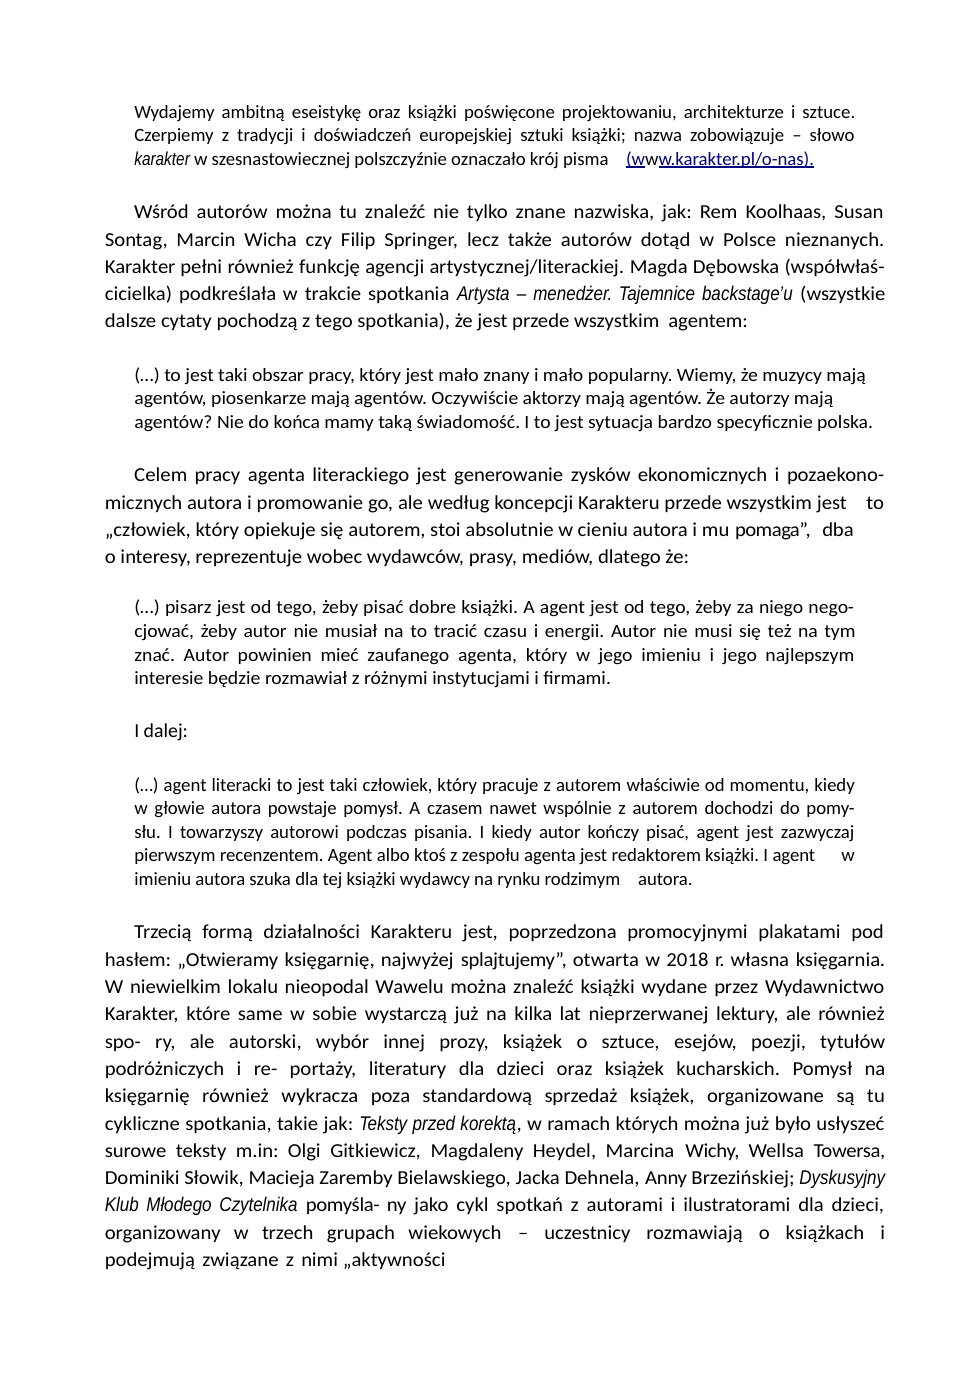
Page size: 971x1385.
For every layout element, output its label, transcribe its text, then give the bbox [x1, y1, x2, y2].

text Trzecią formą działalności Karakteru jest, poprzedzona promocyjnymi plakatami pod hasłem: „Otwieramy księgarnię, najwyżej splajtujemy”, otwarta w 2018 r. własna księgarnia. W niewielkim lokalu nieopodal Wawelu można znaleźć książki wydane przez Wydawnictwo Karakter, które same w sobie wystarczą już na kilka lat nieprzerwanej lektury, ale również spo- ry, ale autorski, wybór innej prozy, książek o sztuce, esejów, poezji, tytułów podróżniczych i re- portaży, literatury dla dzieci oraz książek kucharskich. Pomysł na księgarnię również wykracza poza standardową sprzedaż książek, organizowane są tu cykliczne spotkania, takie jak: Teksty przed korektą, w ramach których można już było usłyszeć surowe teksty m.in: Olgi Gitkiewicz, Magdaleny Heydel, Marcina Wichy, Wellsa Towersa, Dominiki Słowik, Macieja Zaremby Bielawskiego, Jacka Dehnela, Anny Brzezińskiej; Dyskusyjny Klub Młodego Czytelnika pomyśla- ny jako cykl spotkań z autorami i ilustratorami dla dzieci, organizowany w trzech grupach wiekowych – uczestnicy rozmawiają o książkach i podejmują związane z nimi „aktywności [104, 919, 885, 1271]
text I dalej: [134, 718, 896, 743]
text o interesy, reprezentuje wobec wydawców, prasy, mediów, dlatego że: [104, 544, 896, 568]
text (…) agent literacki to jest taki człowiek, który pracuje z autorem właściwie od momentu, kiedy w głowie autora powstaje pomysł. A czasem nawet wspólnie z autorem dochodzi do pomy- słu. I towarzyszy autorowi podczas pisania. I kiedy autor kończy pisać, agent jest zazwyczaj pierwszym recenzentem. Agent albo ktoś z zespołu agenta jest redaktorem książki. I agent w imieniu autora szuka dla tej książki wydawcy na rynku rodzimym autora. [134, 773, 856, 890]
text Wydajemy ambitną eseistykę oraz książki poświęcone projektowaniu, architekturze i sztuce. Czerpiemy z tradycji i doświadczeń europejskiej sztuki książki; nazwa zobowiązuje – słowo karakter w szesnastowiecznej polszczyźnie oznaczało krój pisma (www.karakter.pl/o-nas). [134, 100, 856, 170]
text (…) pisarz jest od tego, żeby pisać dobre książki. A agent jest od tego, żeby za niego nego- cjować, żeby autor nie musiał na to tracić czasu i energii. Autor nie musi się też na tym znać. Autor powinien mieć zaufanego agenta, który w jego imieniu i jego najlepszym interesie będzie rozmawiał z różnymi instytucjami i firmami. [134, 596, 856, 689]
text Celem pracy agenta literackiego jest generowanie zysków ekonomicznych i pozaekono- micznych autora i promowanie go, ale według koncepcji Karakteru przede wszystkim jest to „człowiek, który opiekuje się autorem, stoi absolutnie w cieniu autora i mu pomaga”, dba [104, 462, 885, 541]
text Wśród autorów można tu znaleźć nie tylko znane nazwiska, jak: Rem Koolhaas, Susan Sontag, Marcin Wicha czy Filip Springer, lecz także autorów dotąd w Polsce nieznanych. Karakter pełni również funkcję agencji artystycznej/literackiej. Magda Dębowska (współwłaś- cicielka) podkreślała w trakcie spotkania Artysta – menedżer. Tajemnice backstage’u (wszystkie dalsze cytaty pochodzą z tego spotkania), że jest przede wszystkim agentem: [104, 199, 885, 333]
text (…) to jest taki obszar pracy, który jest mało znany i mało popularny. Wiemy, że muzycy mają agentów, piosenkarze mają agentów. Oczywiście aktorzy mają agentów. Że autorzy mają agentów? Nie do końca mamy taką świadomość. I to jest sytuacja bardzo specyficznie polska. [134, 363, 896, 433]
